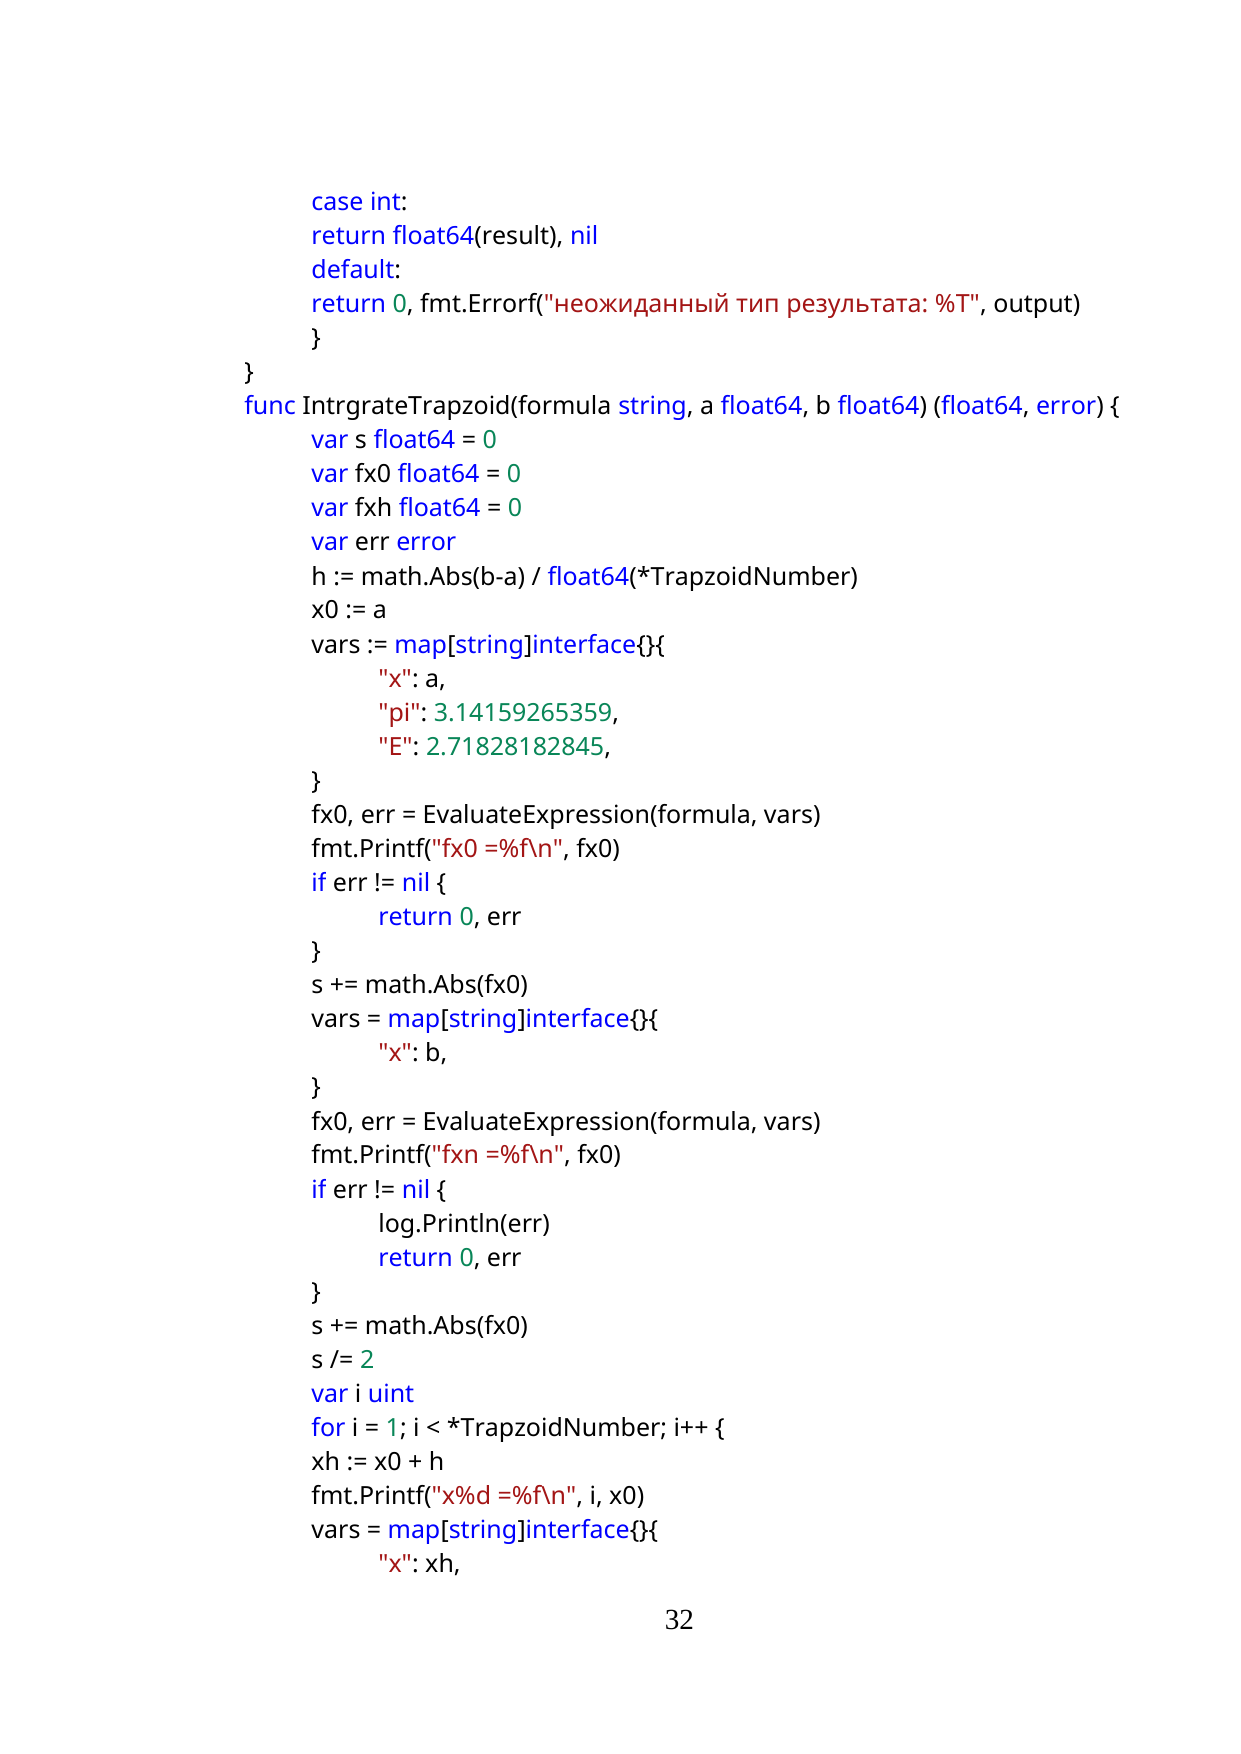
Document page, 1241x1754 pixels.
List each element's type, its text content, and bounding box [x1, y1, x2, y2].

text "x": xh, [378, 1546, 1181, 1580]
text "x": b, [378, 1035, 1181, 1069]
text } [311, 320, 1181, 354]
text if err != nil { [311, 865, 1181, 899]
text } [244, 354, 1181, 388]
text fmt.Printf("x%d =%f\n", i, x0) [311, 1478, 1181, 1512]
text func IntrgrateTrapzoid(formula string, a float64, b float64) (float64, error) { [244, 388, 1181, 422]
text } [311, 1273, 1181, 1307]
text vars := map[string]interface{}{ [311, 626, 1181, 660]
text } [311, 1069, 1181, 1103]
text var i uint [311, 1376, 1181, 1410]
text for i = 1; i < *TrapzoidNumber; i++ { [311, 1410, 1181, 1444]
text x0 := a [311, 592, 1181, 626]
text s /= 2 [311, 1342, 1181, 1376]
text return 0, fmt.Errorf("неожиданный тип результата: %T", output) [311, 286, 1181, 320]
text xh := x0 + h [311, 1444, 1181, 1478]
text vars = map[string]interface{}{ [311, 1512, 1181, 1546]
text fx0, err = EvaluateExpression(formula, vars) [311, 1103, 1181, 1137]
text s += math.Abs(fx0) [311, 967, 1181, 1001]
text var fx0 float64 = 0 [311, 456, 1181, 490]
text fmt.Printf("fx0 =%f\n", fx0) [311, 831, 1181, 865]
text fmt.Printf("fxn =%f\n", fx0) [311, 1137, 1181, 1171]
text h := math.Abs(b-a) / float64(*TrapzoidNumber) [311, 558, 1181, 592]
text return float64(result), nil [311, 217, 1181, 252]
text return 0, err [378, 899, 1181, 933]
text default: [311, 252, 1181, 286]
text } [311, 933, 1181, 967]
text if err != nil { [311, 1171, 1181, 1205]
text "x": a, [378, 660, 1181, 694]
text case int: [311, 183, 1181, 217]
text s += math.Abs(fx0) [311, 1307, 1181, 1342]
text return 0, err [378, 1239, 1181, 1273]
text fx0, err = EvaluateExpression(formula, vars) [311, 797, 1181, 831]
text log.Println(err) [378, 1205, 1181, 1239]
text "pi": 3.14159265359, [378, 694, 1181, 728]
text vars = map[string]interface{}{ [311, 1001, 1181, 1035]
text var s float64 = 0 [311, 422, 1181, 456]
text var fxh float64 = 0 [311, 490, 1181, 524]
text var err error [311, 524, 1181, 558]
text "E": 2.71828182845, [378, 728, 1181, 762]
text } [311, 762, 1181, 797]
